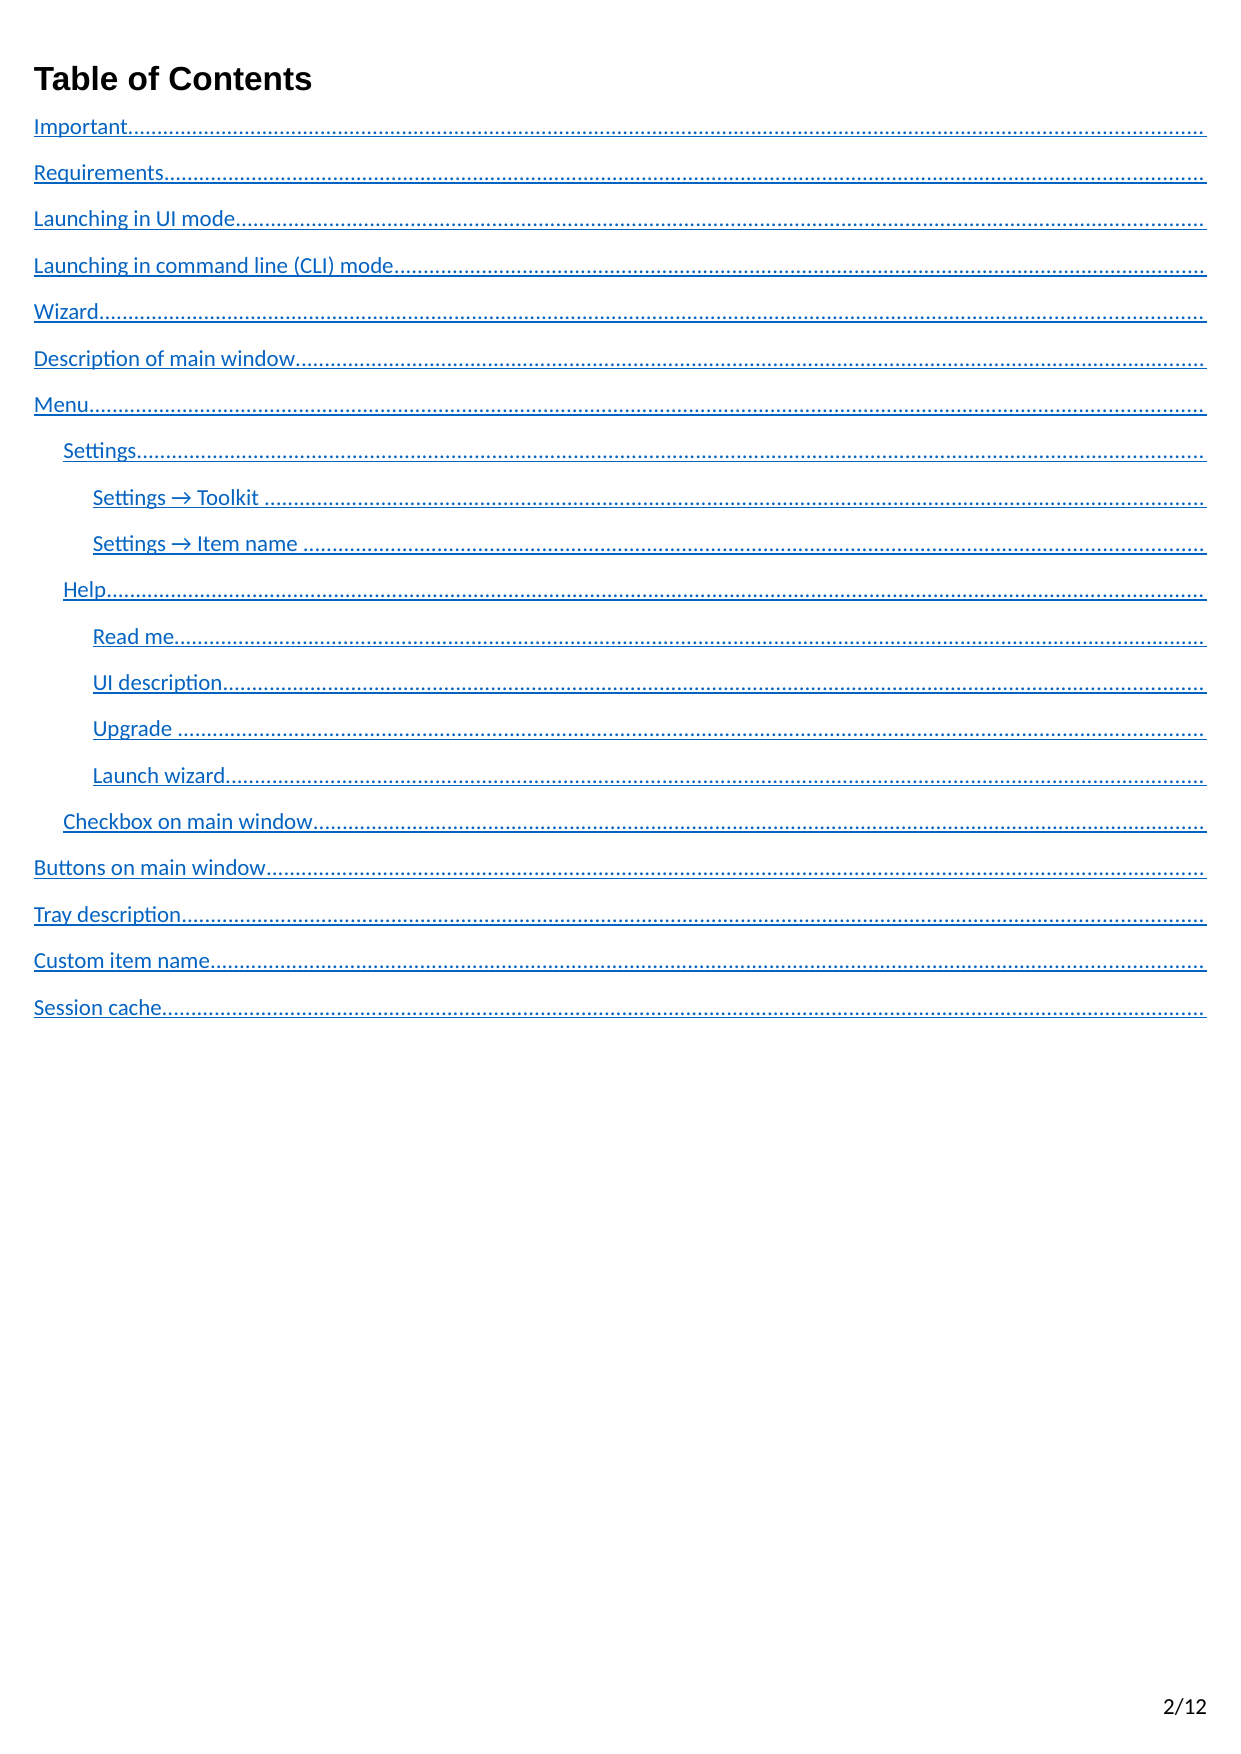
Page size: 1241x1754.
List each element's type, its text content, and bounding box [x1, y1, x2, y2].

text Description of main window [34, 344, 1207, 368]
text Launch wizard [93, 761, 1207, 785]
text Requirements [34, 158, 1207, 182]
subtitle Table of Contents [34, 59, 1207, 97]
text Checkbox on main window [63, 807, 1207, 831]
text Settings → Item name [93, 529, 1207, 553]
text Upgrade [93, 714, 1207, 739]
text Buttons on main window [34, 853, 1207, 878]
text UI description [93, 668, 1207, 692]
text Launching in UI mode [34, 204, 1207, 229]
text Menu [34, 390, 1207, 414]
text Settings [63, 436, 1207, 461]
text Session cache [34, 993, 1207, 1017]
text Wizard [34, 297, 1207, 321]
text Settings → Toolkit [93, 483, 1207, 507]
text Important [34, 112, 1207, 136]
text Tray description [34, 900, 1207, 924]
text Help [63, 575, 1207, 599]
text Custom item name [34, 946, 1207, 970]
text Launching in command line (CLI) mode [34, 251, 1207, 275]
text Read me [93, 622, 1207, 646]
